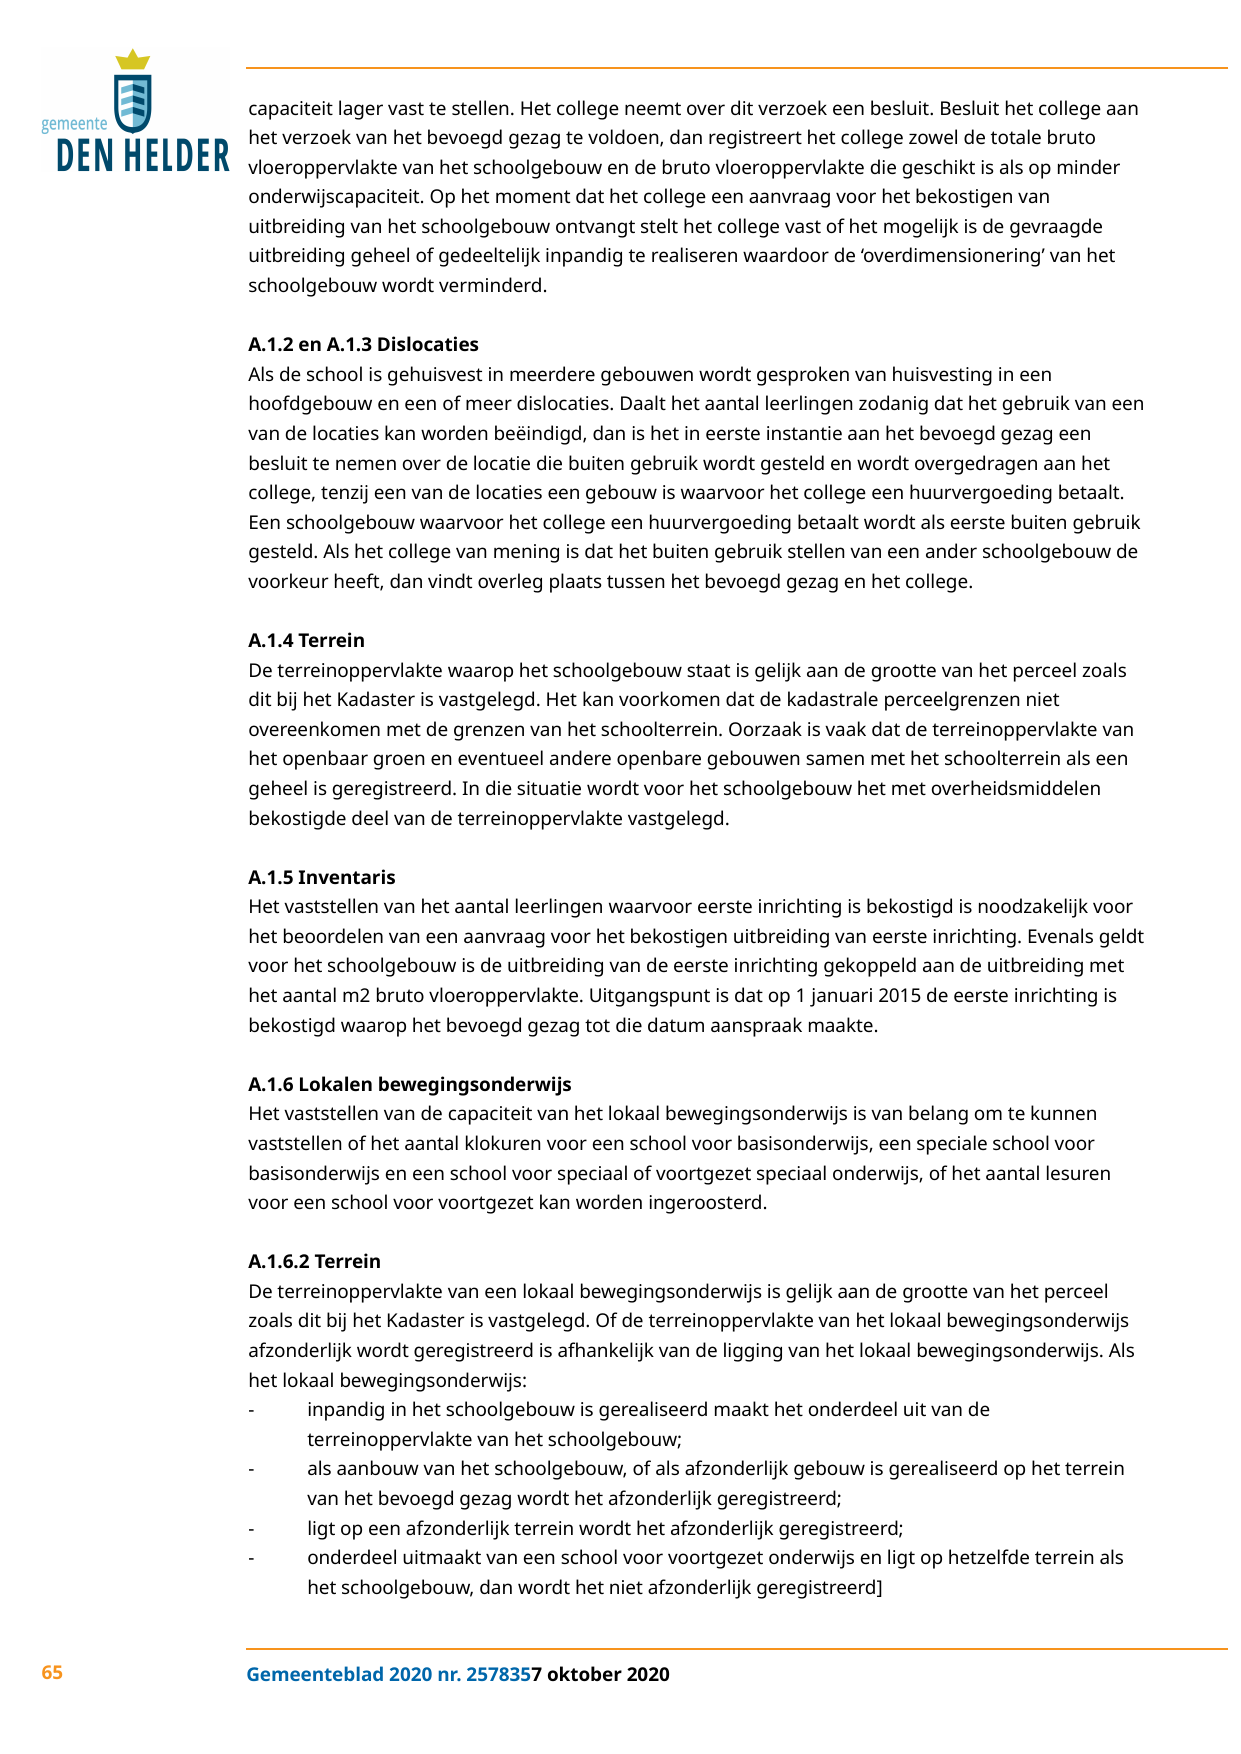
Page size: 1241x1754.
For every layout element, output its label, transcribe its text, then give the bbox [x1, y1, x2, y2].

text A.1.2 en A.1.3 Dislocaties [248, 331, 1152, 357]
text A.1.5 Inventaris [248, 864, 1152, 890]
picture [130, 157, 135, 172]
picture [182, 144, 187, 165]
text De terreinoppervlakte van een lokaal bewegingsonderwijs is gelijk aan de grootte van het perceel zoals dit bij het Kadaster is vastgelegd. Of de terreinoppervlakte van het lokaal bewegingsonderwijs afzonderlijk wordt geregistreerd is afhankelijk van de ligging van het lokaal bewegingsonderwijs. Als het lokaal bewegingsonderwijs: [248, 1278, 1152, 1393]
picture [220, 160, 224, 172]
list als aanbouw van het schoolgebouw, of als afzonderlijk gebouw is gerealiseerd op het terrein van het bevoegd gezag wordt het afzonderlijk geregistreerd; [248, 1456, 1152, 1511]
text Als de school is gehuisvest in meerdere gebouwen wordt gesproken van huisvesting in een hoofdgebouw en een of meer dislocaties. Daalt het aantal leerlingen zodanig dat het gebruik van een van de locaties kan worden beëindigd, dan is het in eerste instantie aan het bevoegd gezag een besluit te nemen over de locatie die buiten gebruik wordt gesteld en wordt overgedragen aan het college, tenzij een van de locaties een gebouw is waarvoor het college een huurvergoeding betaalt. Een schoolgebouw waarvoor het college een huurvergoeding betaalt wordt als eerste buiten gebruik gesteld. Als het college van mening is dat het buiten gebruik stellen van een ander schoolgebouw de voorkeur heeft, dan vindt overleg plaats tussen het bevoegd gezag en het college. [248, 361, 1152, 594]
text Het vaststellen van de capaciteit van het lokaal bewegingsonderwijs is van belang om te kunnen vaststellen of het aantal klokuren voor een school voor basisonderwijs, een speciale school voor basisonderwijs en een school voor speciaal of voortgezet speciaal onderwijs, of het aantal lesuren voor een school voor voortgezet kan worden ingeroosterd. [248, 1101, 1152, 1215]
text capaciteit lager vast te stellen. Het college neemt over dit verzoek een besluit. Besluit het college aan het verzoek van het bevoegd gezag te voldoen, dan registreert het college zowel de totale bruto vloeroppervlakte van het schoolgebouw en de bruto vloeroppervlakte die geschikt is als op minder onderwijscapaciteit. Op het moment dat het college een aanvraag voor het bekostigen van uitbreiding van het schoolgebouw ontvangt stelt het college vast of het mogelijk is de gevraagde uitbreiding geheel of gedeeltelijk inpandig te realiseren waardoor de ‘overdimensionering’ van het schoolgebouw wordt verminderd. [248, 95, 1152, 298]
picture [100, 154, 106, 172]
text A.1.6.2 Terrein [248, 1248, 1152, 1274]
text A.1.6 Lokalen bewegingsonderwijs [248, 1071, 1152, 1097]
text Het vaststellen van het aantal leerlingen waarvoor eerste inrichting is bekostigd is noodzakelijk voor het beoordelen van een aanvraag voor het bekostigen uitbreiding van eerste inrichting. Evenals geldt voor het schoolgebouw is de uitbreiding van de eerste inrichting gekoppeld aan de uitbreiding met het aantal m2 bruto vloeroppervlakte. Uitgangspunt is dat op 1 januari 2015 de eerste inrichting is bekostigd waarop het bevoegd gezag tot die datum aanspraak maakte. [248, 893, 1152, 1038]
list onderdeel uitmaakt van een school voor voortgezet onderwijs en ligt op hetzelfde terrein als het schoolgebouw, dan wordt het niet afzonderlijk geregistreerd] [248, 1544, 1152, 1600]
list inpandig in het schoolgebouw is gerealiseerd maakt het onderdeel uit van de terreinoppervlakte van het schoolgebouw; [248, 1396, 1152, 1452]
picture [41, 47, 231, 172]
text A.1.4 Terrein [248, 627, 1152, 653]
text De terreinoppervlakte waarop het schoolgebouw staat is gelijk aan de grootte van het perceel zoals dit bij het Kadaster is vastgelegd. Het kan voorkomen dat de kadastrale perceelgrenzen niet overeenkomen met de grenzen van het schoolterrein. Oorzaak is vaak dat de terreinoppervlakte van het openbaar groen en eventueel andere openbare gebouwen samen met het schoolterrein als een geheel is geregistreerd. In die situatie wordt voor het schoolgebouw het met overheidsmiddelen bekostigde deel van de terreinoppervlakte vastgelegd. [248, 657, 1152, 831]
picture [63, 144, 68, 165]
list ligt op een afzonderlijk terrein wordt het afzonderlijk geregistreerd; [248, 1515, 1152, 1541]
